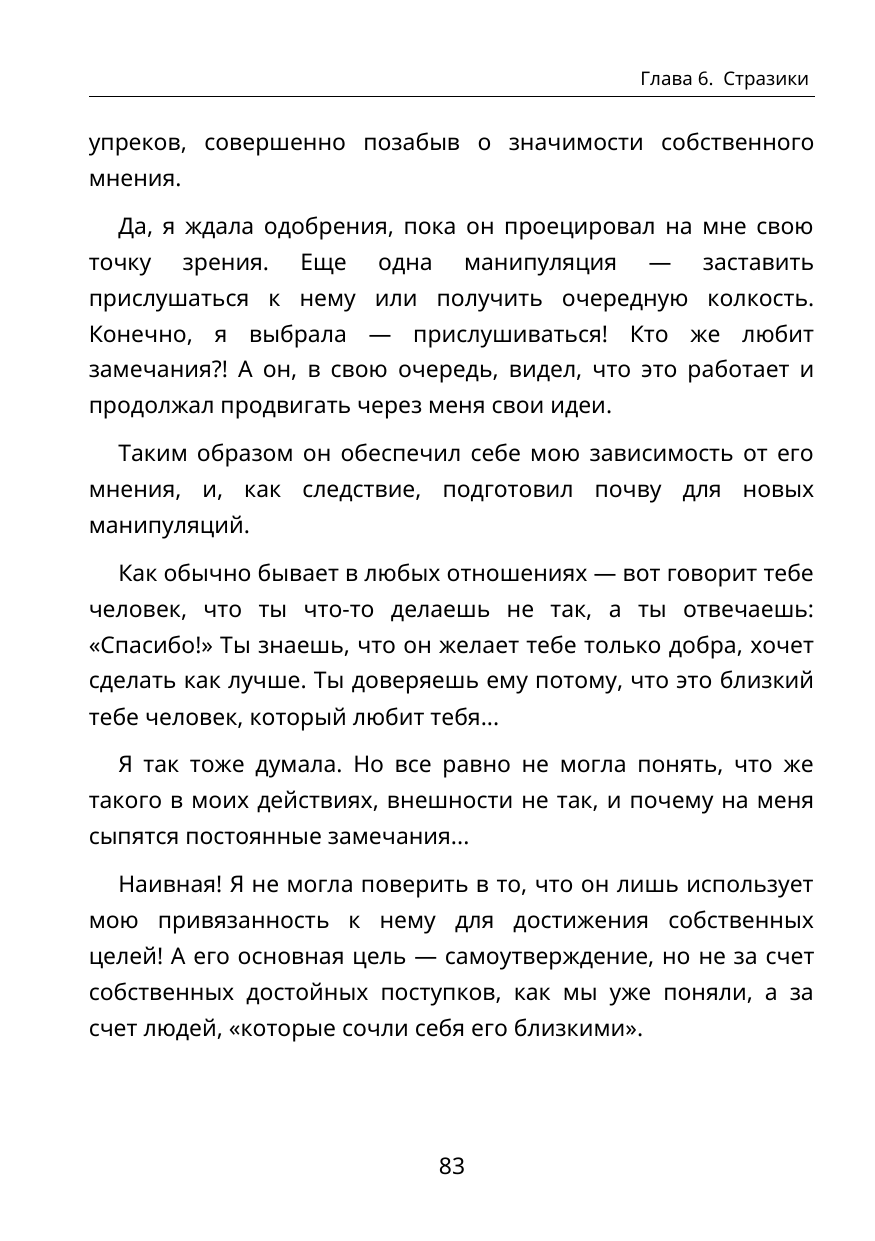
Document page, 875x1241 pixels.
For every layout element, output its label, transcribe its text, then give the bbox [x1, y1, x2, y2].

text Я так тоже думала. Но все равно не могла понять, что же такого в моих действиях, внешности не так, и почему на меня сыпятся постоянные замечания... [88, 748, 815, 851]
text Как обычно бывает в любых отношениях — вот говорит тебе человек, что ты что-то делаешь не так, а ты отвечаешь: «Спасибо!» Ты знаешь, что он желает тебе только добра, хочет сделать как лучше. Ты доверяешь ему потому, что это близкий тебе человек, который любит тебя... [88, 557, 815, 732]
text Таким образом он обеспечил себе мою зависимость от его мнения, и, как следствие, подготовил почву для новых манипуляций. [88, 437, 815, 540]
text Наивная! Я не могла поверить в то, что он лишь использует мою привязанность к нему для достижения собственных целей! А его основная цель — самоутверждение, но не за счет собственных достойных поступков, как мы уже поняли, а за счет людей, «которые сочли себя его близкими». [88, 868, 815, 1043]
text Да, я ждала одобрения, пока он проецировал на мне свою точку зрения. Еще одна манипуляция — заставить прислушаться к нему или получить очередную колкость. Конечно, я выбрала — прислушиваться! Кто же любит замечания?! А он, в свою очередь, видел, что это работает и продолжал продвигать через меня свои идеи. [88, 210, 815, 421]
text упреков, совершенно позабыв о значимости собственного мнения. [88, 126, 815, 193]
